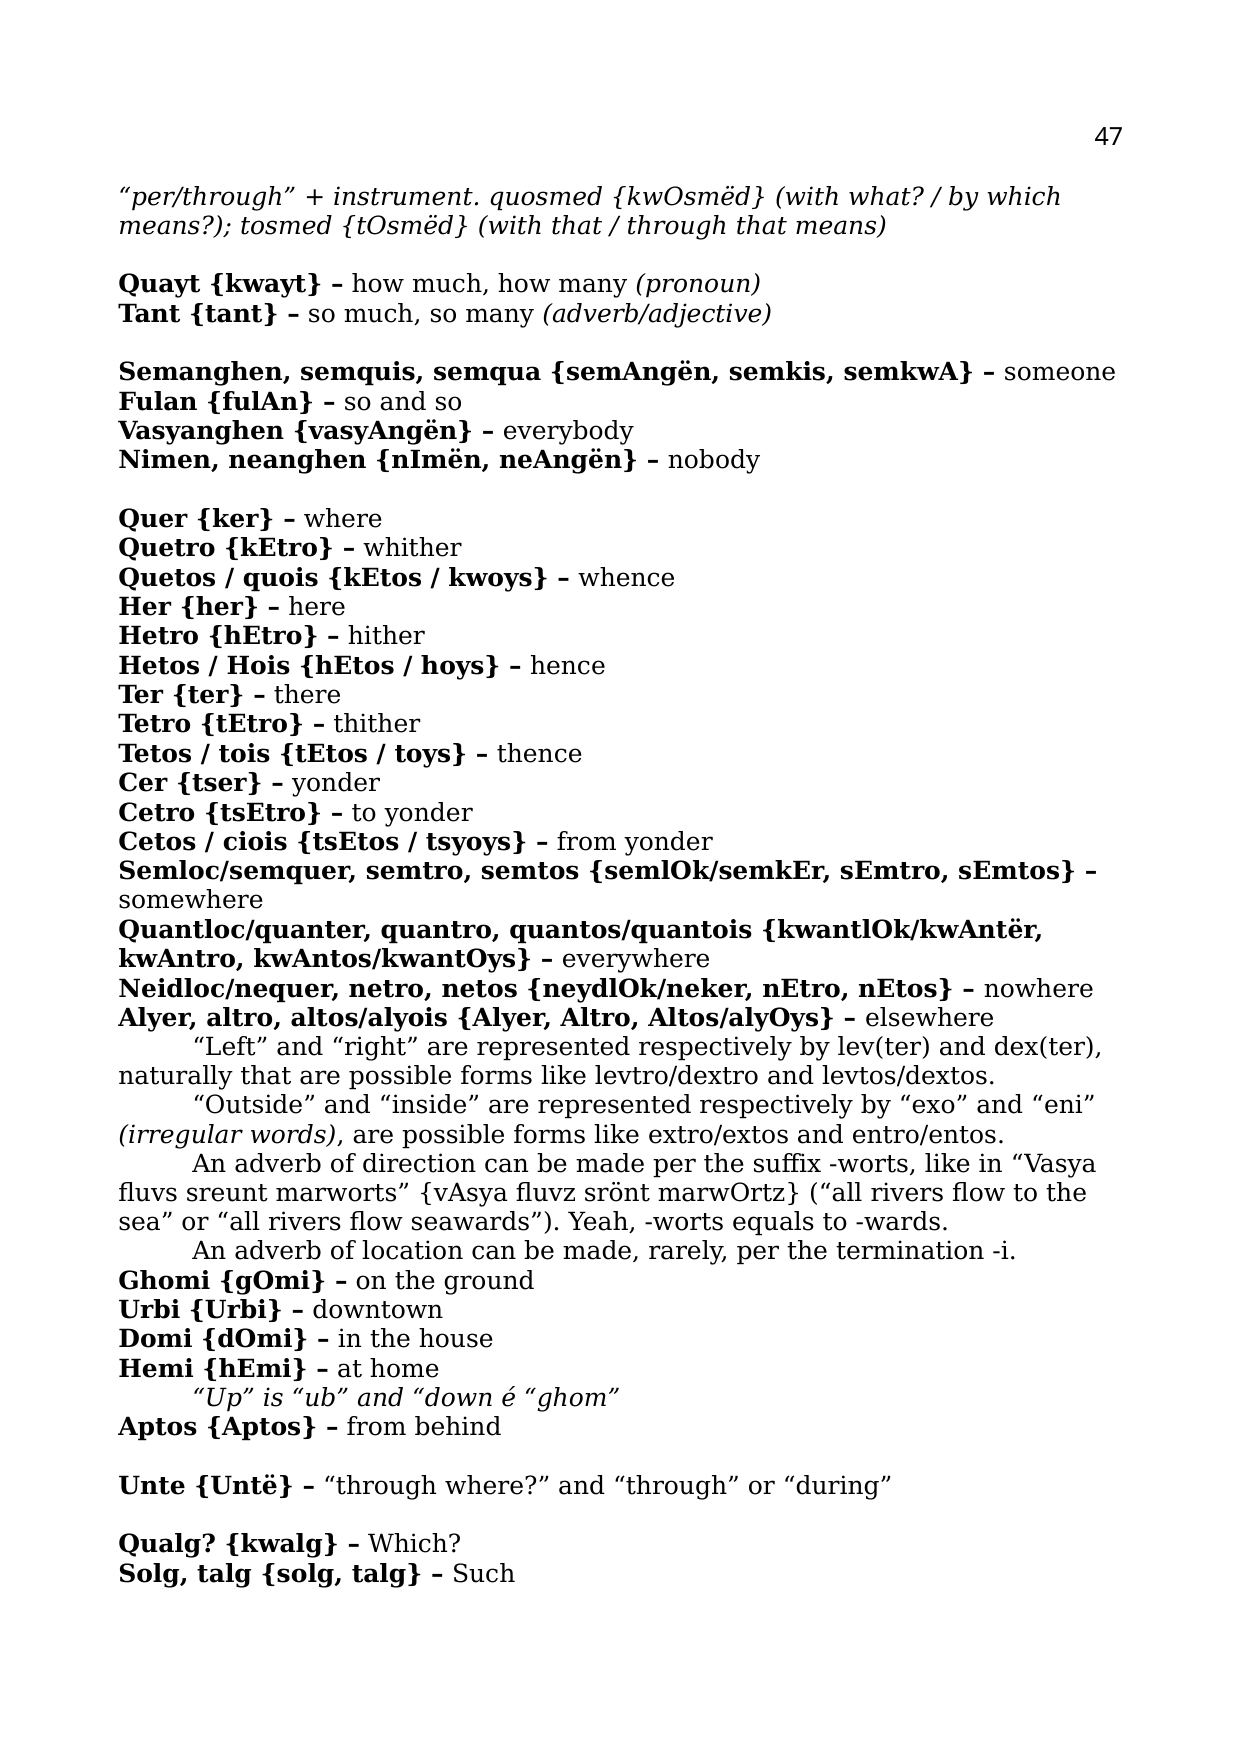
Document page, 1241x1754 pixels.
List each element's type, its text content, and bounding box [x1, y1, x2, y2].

text “Up” is “ub” and “down é “ghom” [118, 1383, 1123, 1412]
text Quayt {kwayt} – how much, how many (pronoun) [118, 269, 1123, 298]
text Hetro {hEtro} – hither [118, 621, 1123, 651]
text “per/through” + instrument. quosmed {kwOsmëd} (with what? / by which means?); tosmed {tOsmëd} (with that / through that means) [118, 182, 1123, 240]
text Ghomi {gOmi} – on the ground [118, 1266, 1123, 1295]
text Tant {tant} – so much, so many (adverb/adjective) [118, 298, 1123, 328]
text Quetos / quois {kEtos / kwoys} – whence [118, 562, 1123, 592]
text Domi {dOmi} – in the house [118, 1324, 1123, 1354]
text Her {her} – here [118, 592, 1123, 621]
text An adverb of direction can be made per the suffix -worts, like in “Vasya fluvs sreunt marworts” {vAsya fluvz srönt marwOrtz} (“all rivers flow to the sea” or “all rivers flow seawards”). Yeah, -worts equals to -wards. [118, 1149, 1123, 1236]
text “Left” and “right” are represented respectively by lev(ter) and dex(ter), naturally that are possible forms like levtro/dextro and levtos/dextos. [118, 1032, 1123, 1091]
text Vasyanghen {vasyAngën} – everybody [118, 416, 1123, 445]
text Fulan {fulAn} – so and so [118, 386, 1123, 416]
text Quantloc/quanter, quantro, quantos/quantois {kwantlOk/kwAntër, kwAntro, kwAntos/kwantOys} – everywhere [118, 915, 1123, 973]
text Quetro {kEtro} – whither [118, 533, 1123, 562]
text Hetos / Hois {hEtos / hoys} – hence [118, 651, 1123, 680]
text Neidloc/nequer, netro, netos {neydlOk/neker, nEtro, nEtos} – nowhere [118, 973, 1123, 1003]
text Aptos {Aptos} – from behind [118, 1412, 1123, 1442]
text Tetos / tois {tEtos / toys} – thence [118, 739, 1123, 768]
text Cetos / ciois {tsEtos / tsyoys} – from yonder [118, 827, 1123, 856]
text Quer {ker} – where [118, 504, 1123, 533]
text “Outside” and “inside” are represented respectively by “exo” and “eni” (irregular words), are possible forms like extro/extos and entro/entos. [118, 1091, 1123, 1149]
text Cer {tser} – yonder [118, 768, 1123, 797]
text Tetro {tEtro} – thither [118, 709, 1123, 739]
text Unte {Untë} – “through where?” and “through” or “during” [118, 1471, 1123, 1500]
text Semloc/semquer, semtro, semtos {semlOk/semkEr, sEmtro, sEmtos} – somewhere [118, 856, 1123, 915]
text Hemi {hEmi} – at home [118, 1354, 1123, 1383]
text An adverb of location can be made, rarely, per the termination -i. [118, 1236, 1123, 1266]
text Alyer, altro, altos/alyois {Alyer, Altro, Altos/alyOys} – elsewhere [118, 1003, 1123, 1032]
text Cetro {tsEtro} – to yonder [118, 797, 1123, 827]
text Semanghen, semquis, semqua {semAngën, semkis, semkwA} – someone [118, 357, 1123, 386]
text Urbi {Urbi} – downtown [118, 1295, 1123, 1324]
text Nimen, neanghen {nImën, neAngën} – nobody [118, 445, 1123, 474]
text Qualg? {kwalg} – Which? [118, 1529, 1123, 1559]
text Solg, talg {solg, talg} – Such [118, 1559, 1123, 1588]
text Ter {ter} – there [118, 680, 1123, 709]
